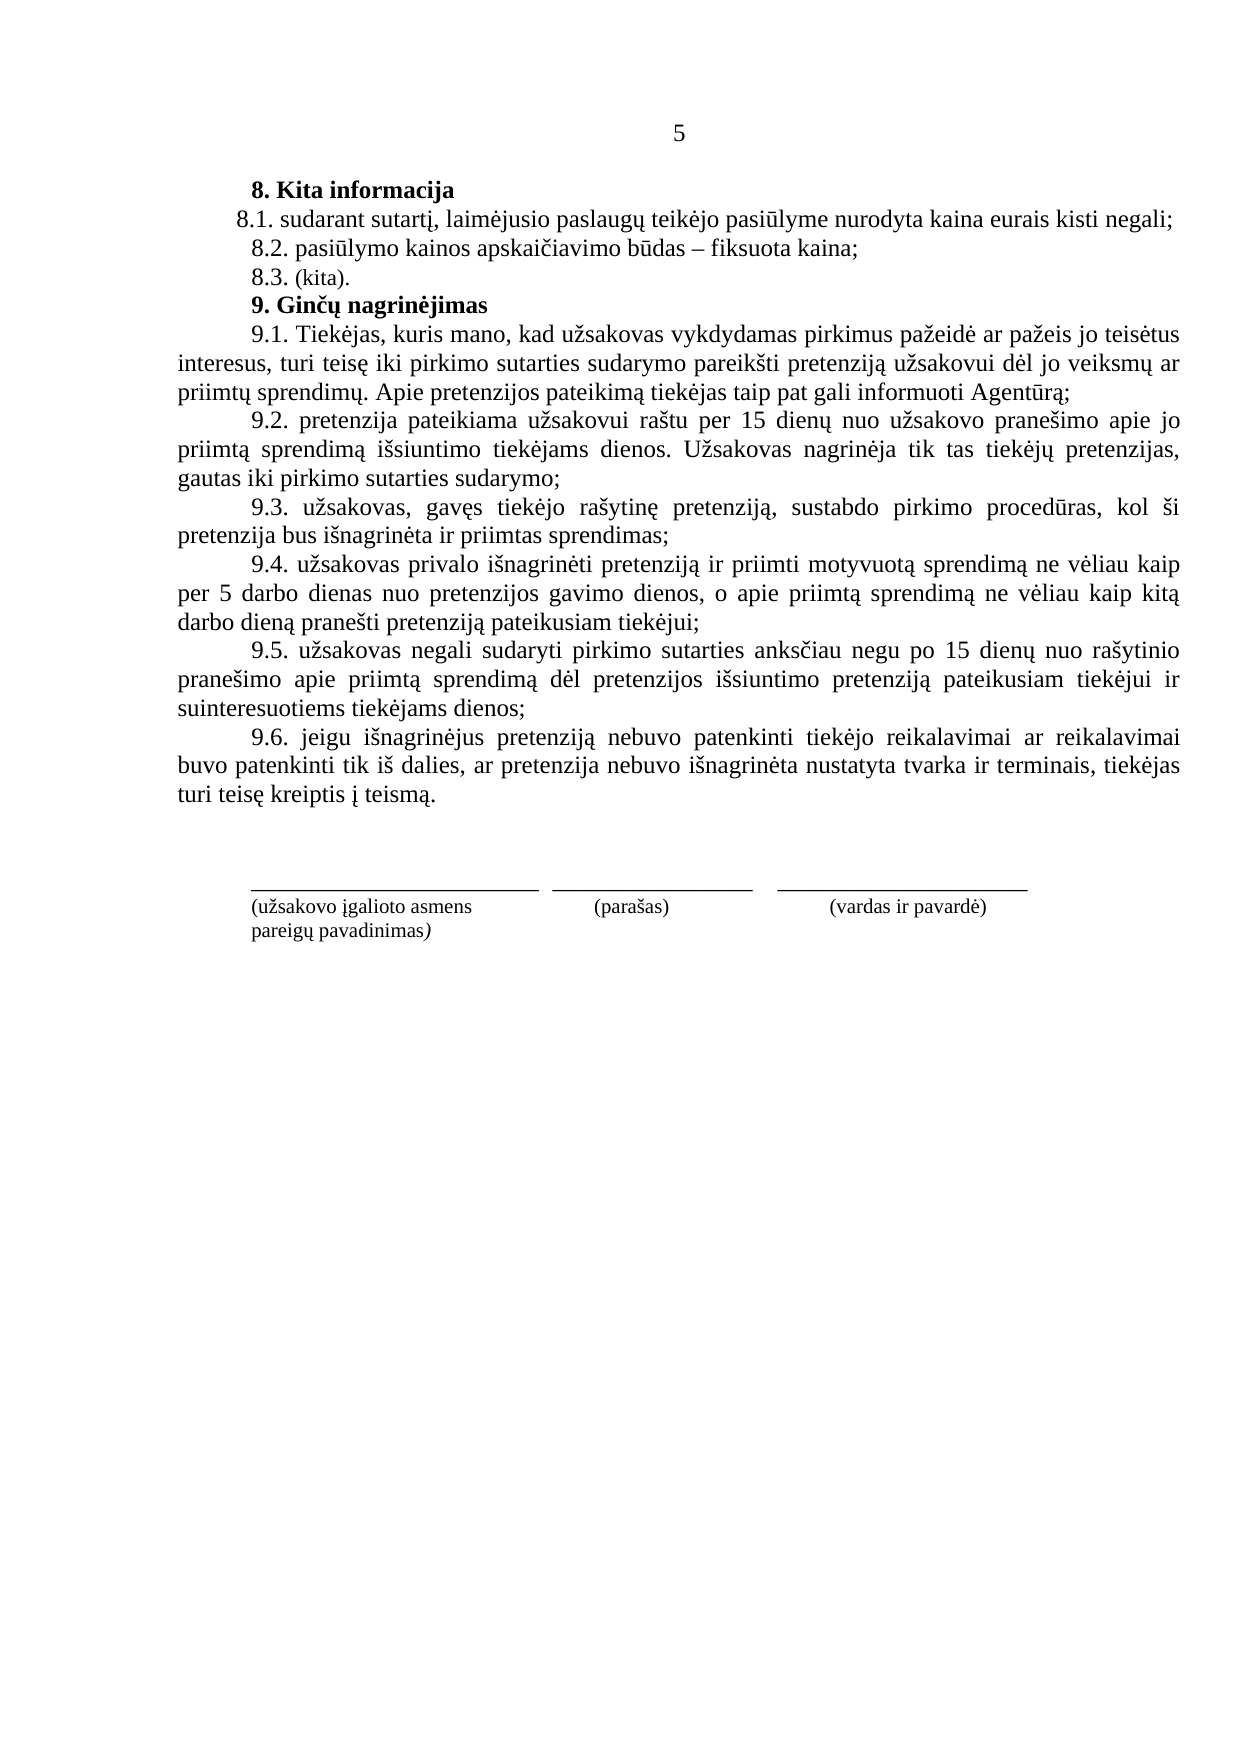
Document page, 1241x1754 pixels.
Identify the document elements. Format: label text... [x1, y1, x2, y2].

text 9.4. užsakovas privalo išnagrinėti pretenziją ir priimti motyvuotą sprendimą ne vėliau kaip per 5 darbo dienas nuo pretenzijos gavimo dienos, o apie priimtą sprendimą ne vėliau kaip kitą darbo dieną pranešti pretenziją pateikusiam tiekėjui; [177, 549, 1181, 636]
text 9.1. Tiekėjas, kuris mano, kad užsakovas vykdydamas pirkimus pažeidė ar pažeis jo teisėtus interesus, turi teisę iki pirkimo sutarties sudarymo pareikšti pretenziją užsakovui dėl jo veiksmų ar priimtų sprendimų. Apie pretenzijos pateikimą tiekėjas taip pat gali informuoti Agentūrą; [177, 319, 1181, 406]
text 9.5. užsakovas negali sudaryti pirkimo sutarties anksčiau negu po 15 dienų nuo rašytinio pranešimo apie priimtą sprendimą dėl pretenzijos išsiuntimo pretenziją pateikusiam tiekėjui ir suinteresuotiems tiekėjams dienos; [177, 636, 1181, 722]
text 9.3. užsakovas, gavęs tiekėjo rašytinę pretenziją, sustabdo pirkimo procedūras, kol ši pretenzija bus išnagrinėta ir priimtas sprendimas; [177, 492, 1181, 549]
text (užsakovo įgalioto asmens (parašas) (vardas ir pavardė) [177, 894, 1181, 918]
text 8. Kita informacija [177, 176, 1181, 204]
text 9.2. pretenzija pateikiama užsakovui raštu per 15 dienų nuo užsakovo pranešimo apie jo priimtą sprendimą išsiuntimo tiekėjams dienos. Užsakovas nagrinėja tik tas tiekėjų pretenzijas, gautas iki pirkimo sutarties sudarymo; [177, 406, 1181, 492]
text 8.3. (kita). [177, 262, 1181, 291]
text 9.6. jeigu išnagrinėjus pretenziją nebuvo patenkinti tiekėjo reikalavimai ar reikalavimai buvo patenkinti tik iš dalies, ar pretenzija nebuvo išnagrinėta nustatyta tvarka ir terminais, tiekėjas turi teisę kreiptis į teismą. [177, 722, 1181, 808]
text pareigų pavadinimas) [177, 918, 1181, 942]
text _______________________ ________________ ____________________ [177, 866, 1181, 894]
text 9. Ginčų nagrinėjimas [177, 291, 1181, 319]
text 8.2. pasiūlymo kainos apskaičiavimo būdas – fiksuota kaina; [177, 233, 1181, 262]
text 8.1. sudarant sutartį, laimėjusio paslaugų teikėjo pasiūlyme nurodyta kaina eurais kisti negali; [177, 204, 1181, 233]
